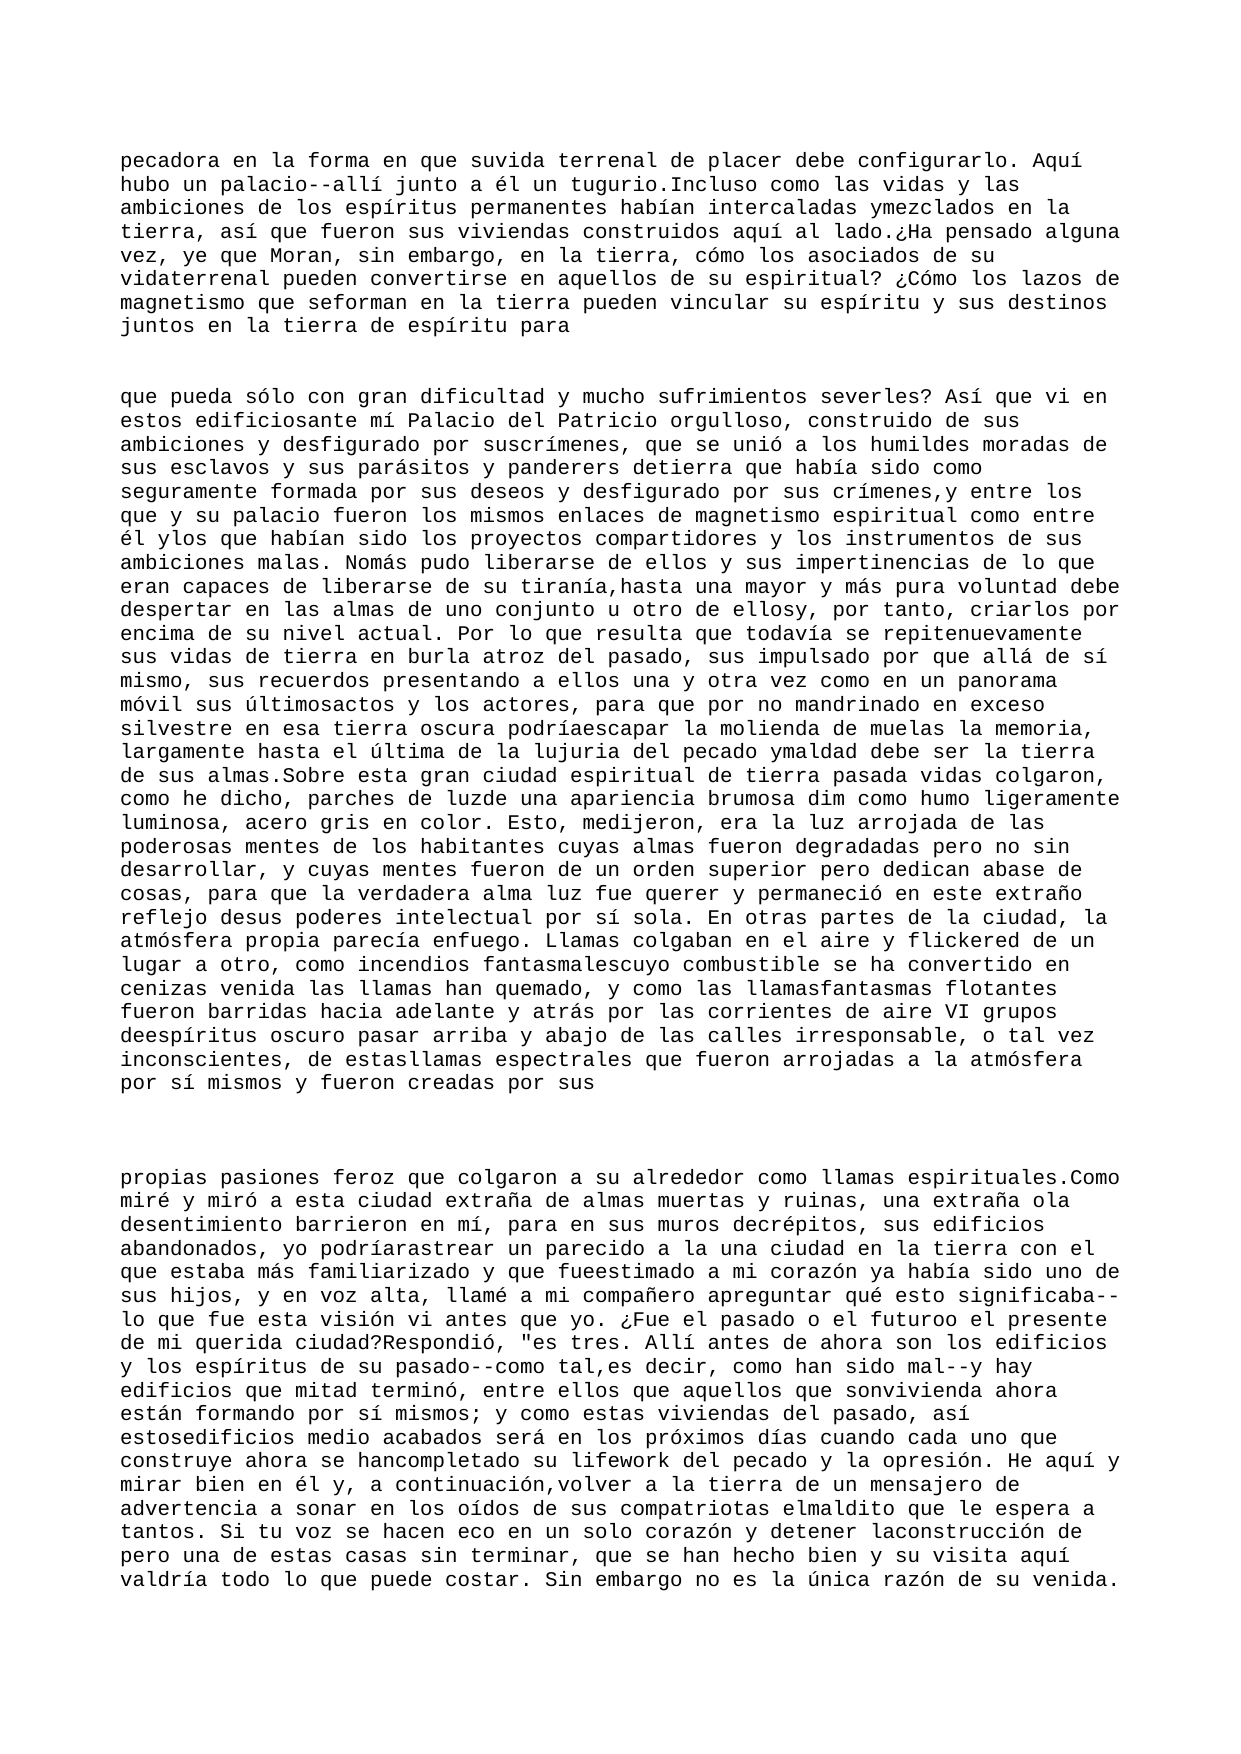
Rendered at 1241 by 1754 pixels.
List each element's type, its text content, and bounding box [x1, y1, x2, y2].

text propias pasiones feroz que colgaron a su alrededor como llamas espirituales.Como miré y miró a esta ciudad extraña de almas muertas y ruinas, una extraña ola desentimiento barrieron en mí, para en sus muros decrépitos, sus edificios abandonados, yo podríarastrear un parecido a la una ciudad en la tierra con el que estaba más familiarizado y que fueestimado a mi corazón ya había sido uno de sus hijos, y en voz alta, llamé a mi compañero apreguntar qué esto significaba--lo que fue esta visión vi antes que yo. ¿Fue el pasado o el futuroo el presente de mi querida ciudad?Respondió, "es tres. Allí antes de ahora son los edificios y los espíritus de su pasado--como tal,es decir, como han sido mal--y hay edificios que mitad terminó, entre ellos que aquellos que sonvivienda ahora están formando por sí mismos; y como estas viviendas del pasado, así estosedificios medio acabados será en los próximos días cuando cada uno que construye ahora se hancompletado su lifework del pecado y la opresión. He aquí y mirar bien en él y, a continuación,volver a la tierra de un mensajero de advertencia a sonar en los oídos de sus compatriotas elmaldito que le espera a tantos. Si tu voz se hacen eco en un solo corazón y detener laconstrucción de pero una de estas casas sin terminar, que se han hecho bien y su visita aquí valdría todo lo que puede costar. Sin embargo no es la única razón de su venida. [120, 1167, 1120, 1592]
text pecadora en la forma en que suvida terrenal de placer debe configurarlo. Aquí hubo un palacio--allí junto a él un tugurio.Incluso como las vidas y las ambiciones de los espíritus permanentes habían intercaladas ymezclados en la tierra, así que fueron sus viviendas construidos aquí al lado.¿Ha pensado alguna vez, ye que Moran, sin embargo, en la tierra, cómo los asociados de su vidaterrenal pueden convertirse en aquellos de su espiritual? ¿Cómo los lazos de magnetismo que seforman en la tierra pueden vincular su espíritu y sus destinos juntos en la tierra de espíritu para [120, 150, 1120, 339]
text que pueda sólo con gran dificultad y mucho sufrimientos severles? Así que vi en estos edificiosante mí Palacio del Patricio orgulloso, construido de sus ambiciones y desfigurado por suscrímenes, que se unió a los humildes moradas de sus esclavos y sus parásitos y panderers detierra que había sido como seguramente formada por sus deseos y desfigurado por sus crímenes,y entre los que y su palacio fueron los mismos enlaces de magnetismo espiritual como entre él ylos que habían sido los proyectos compartidores y los instrumentos de sus ambiciones malas. Nomás pudo liberarse de ellos y sus impertinencias de lo que eran capaces de liberarse de su tiranía,hasta una mayor y más pura voluntad debe despertar en las almas de uno conjunto u otro de ellosy, por tanto, criarlos por encima de su nivel actual. Por lo que resulta que todavía se repitenuevamente sus vidas de tierra en burla atroz del pasado, sus impulsado por que allá de sí mismo, sus recuerdos presentando a ellos una y otra vez como en un panorama móvil sus últimosactos y los actores, para que por no mandrinado en exceso silvestre en esa tierra oscura podríaescapar la molienda de muelas la memoria, largamente hasta el última de la lujuria del pecado ymaldad debe ser la tierra de sus almas.Sobre esta gran ciudad espiritual de tierra pasada vidas colgaron, como he dicho, parches de luzde una apariencia brumosa dim como humo ligeramente luminosa, acero gris en color. Esto, medijeron, era la luz arrojada de las poderosas mentes de los habitantes cuyas almas fueron degradadas pero no sin desarrollar, y cuyas mentes fueron de un orden superior pero dedican abase de cosas, para que la verdadera alma luz fue querer y permaneció en este extraño reflejo desus poderes intelectual por sí sola. En otras partes de la ciudad, la atmósfera propia parecía enfuego. Llamas colgaban en el aire y flickered de un lugar a otro, como incendios fantasmalescuyo combustible se ha convertido en cenizas venida las llamas han quemado, y como las llamasfantasmas flotantes fueron barridas hacia adelante y atrás por las corrientes de aire VI grupos deespíritus oscuro pasar arriba y abajo de las calles irresponsable, o tal vez inconscientes, de estasllamas espectrales que fueron arrojadas a la atmósfera por sí mismos y fueron creadas por sus [120, 386, 1120, 1096]
